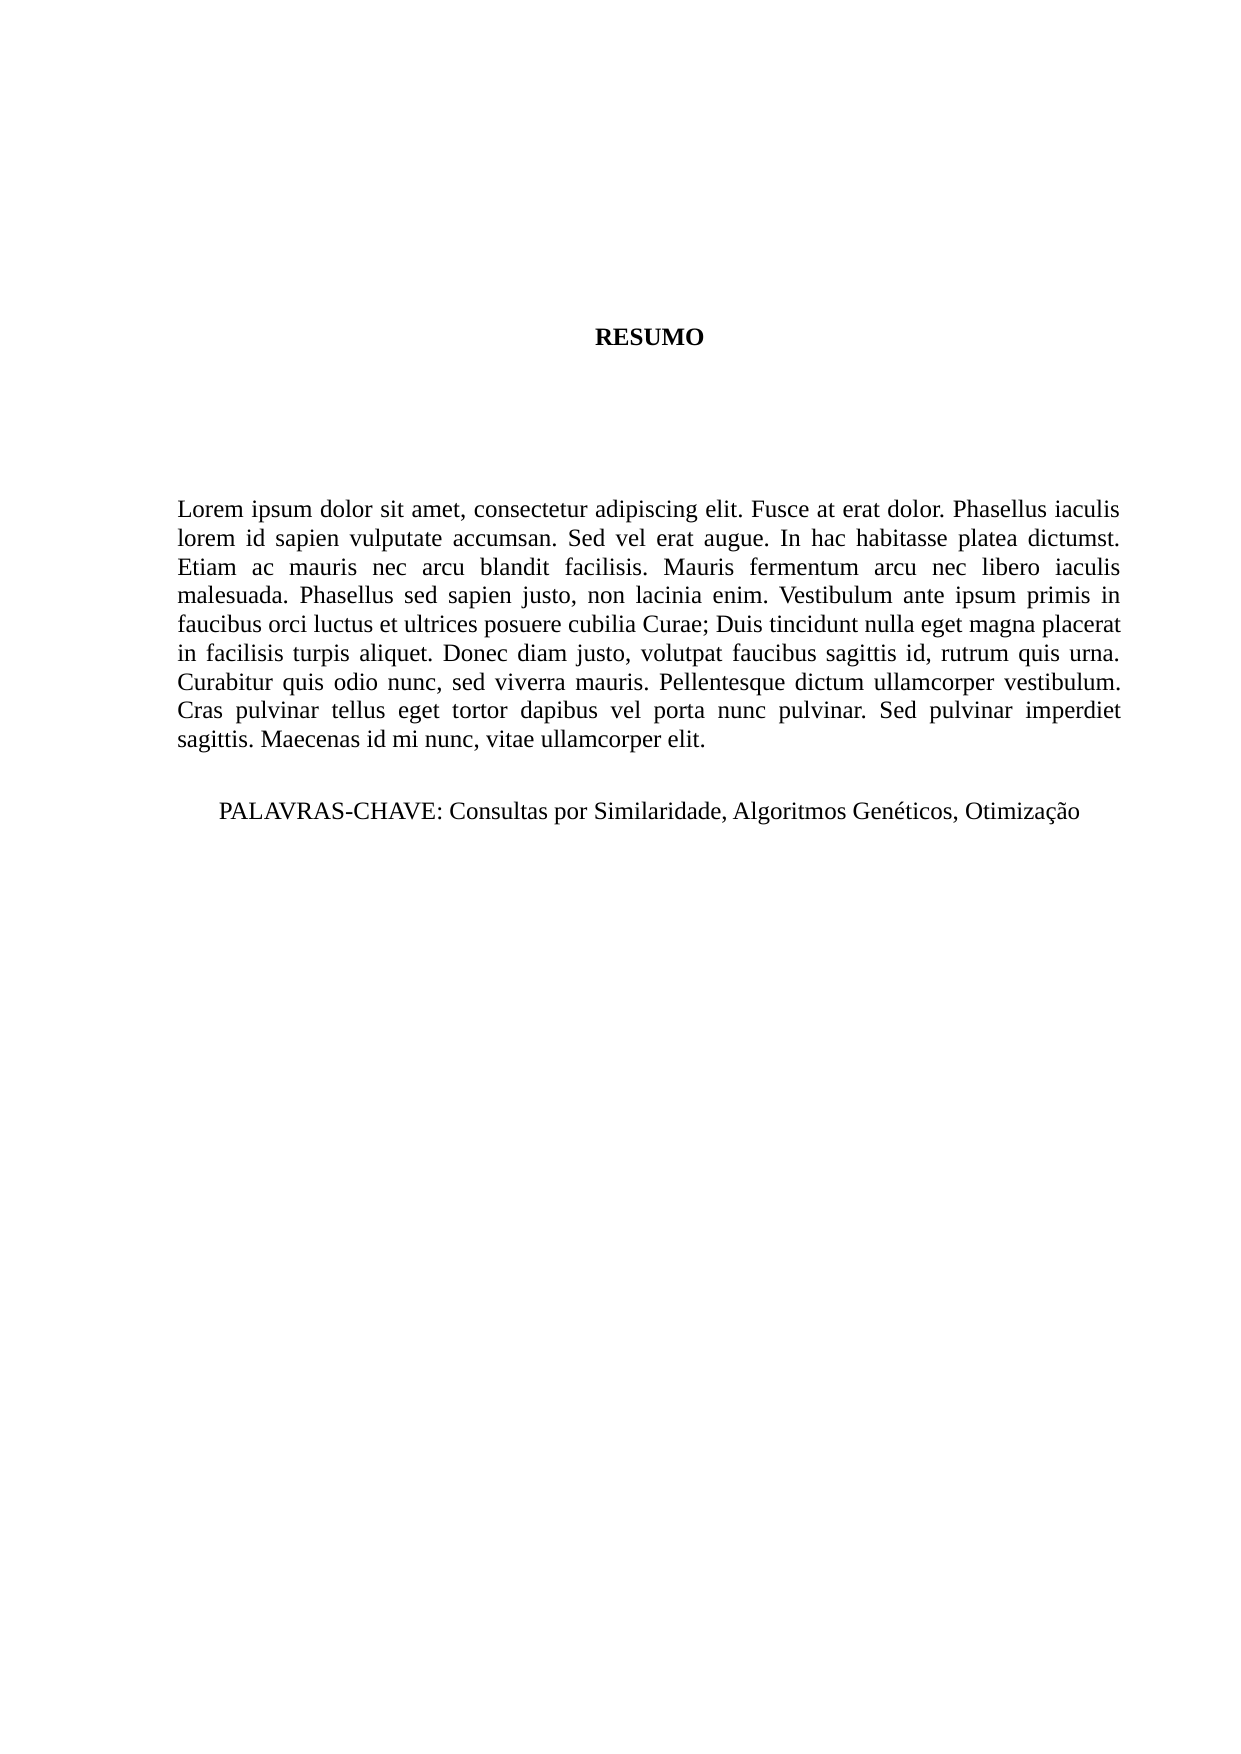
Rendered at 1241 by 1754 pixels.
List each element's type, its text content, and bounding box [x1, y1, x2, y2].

text RESUMO [177, 322, 1122, 350]
text Lorem ipsum dolor sit amet, consectetur adipiscing elit. Fusce at erat dolor. Phasellus iaculis lorem id sapien vulputate accumsan. Sed vel erat augue. In hac habitasse platea dictumst. Etiam ac mauris nec arcu blandit facilisis. Mauris fermentum arcu nec libero iaculis malesuada. Phasellus sed sapien justo, non lacinia enim. Vestibulum ante ipsum primis in faucibus orci luctus et ultrices posuere cubilia Curae; Duis tincidunt nulla eget magna placerat in facilisis turpis aliquet. Donec diam justo, volutpat faucibus sagittis id, rutrum quis urna. Curabitur quis odio nunc, sed viverra mauris. Pellentesque dictum ullamcorper vestibulum. Cras pulvinar tellus eget tortor dapibus vel porta nunc pulvinar. Sed pulvinar imperdiet sagittis. Maecenas id mi nunc, vitae ullamcorper elit. [177, 494, 1122, 753]
text PALAVRAS-CHAVE: Consultas por Similaridade, Algoritmos Genéticos, Otimização [177, 796, 1122, 825]
